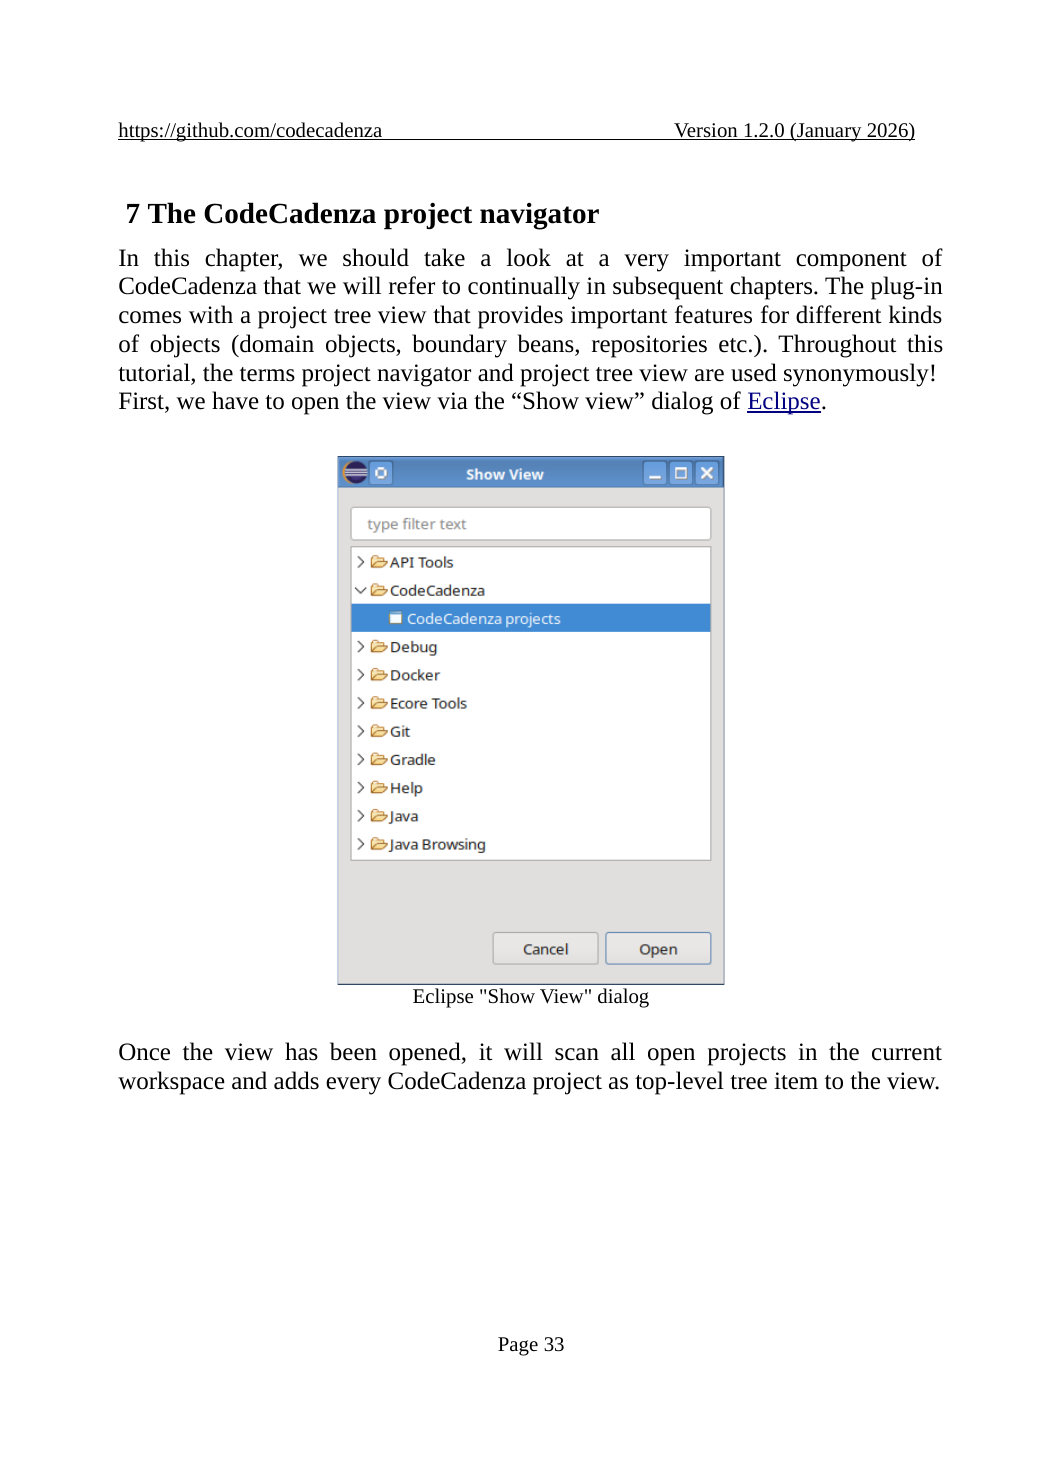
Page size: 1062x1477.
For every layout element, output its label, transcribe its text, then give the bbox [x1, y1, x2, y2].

text In this chapter, we should take a look at a very important component of CodeCadenza that we will refer to continually in subsequent chapters. The plug-in comes with a project tree view that provides important features for different kinds of objects (domain objects, boundary beans, repositories etc.). Throughout this tutorial, the terms project navigator and project tree view are used synonymously! [118, 243, 944, 386]
text First, we have to open the view via the “Show view” dialog of Eclipse. [118, 386, 944, 415]
picture [337, 456, 725, 985]
text Once the view has been opened, it will scan all open projects in the current workspace and adds every CodeCadenza project as top-level tree item to the view. [118, 1037, 944, 1095]
subtitle The CodeCadenza project navigator [118, 197, 944, 230]
text Eclipse "Show View" dialog [337, 985, 724, 1008]
